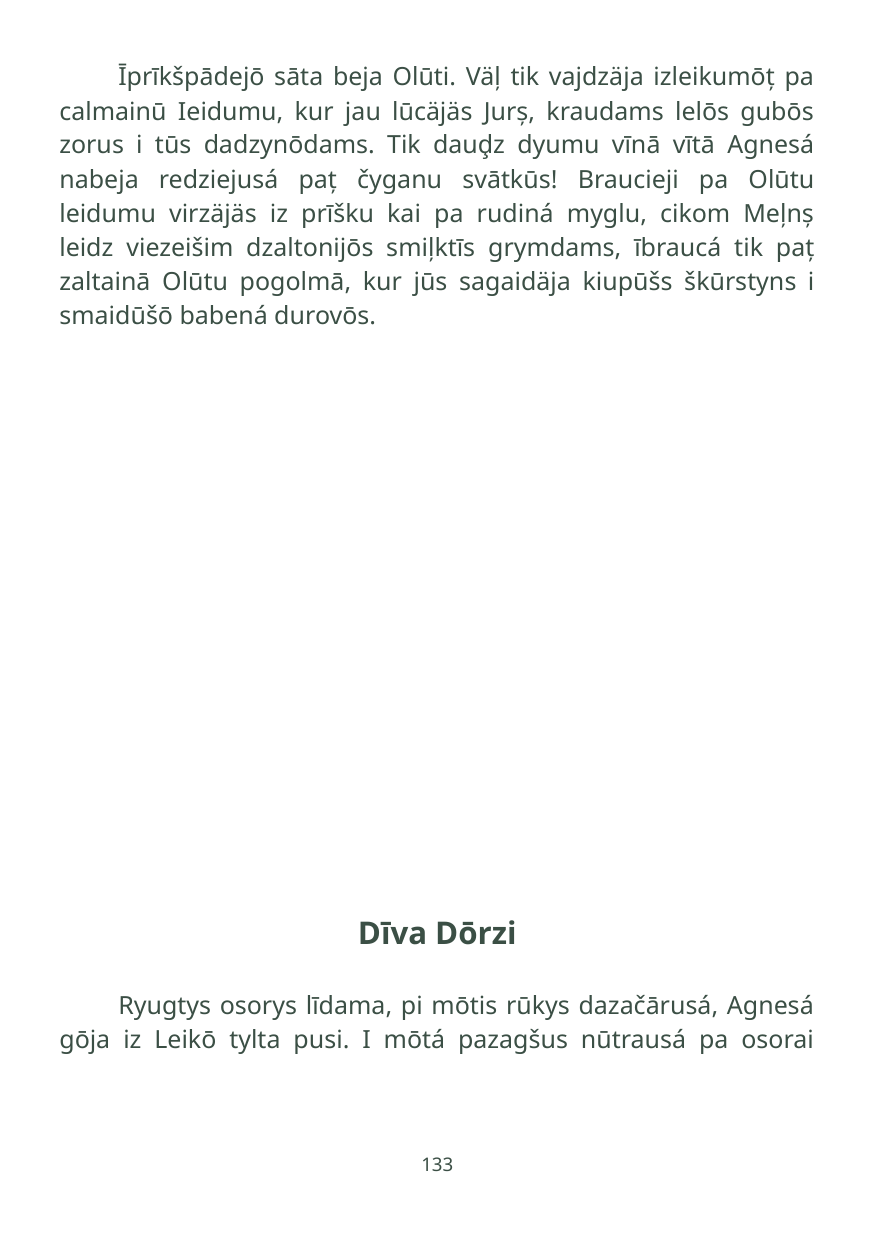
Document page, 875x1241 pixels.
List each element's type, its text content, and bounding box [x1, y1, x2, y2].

text Īprīkšpādejō sāta beja Olūti. Väļ tik vajdzäja izleikumōț pa calmainū Ieidumu, kur jau lūcäjäs Jurș, kraudams lelōs gubōs zorus i tūs dadzynōdams. Tik dauḑz dyumu vīnā vītā Agnesá nabeja redziejusá paț čyganu svātkūs! Braucieji pa Olūtu leidumu virzäjäs iz prīšku kai pa rudiná myglu, cikom Meļnș leidz viezeišim dzaltonijōs smiļktīs grymdams, ībraucá tik paț zaltainā Olūtu pogolmā, kur jūs sagaidäja kiupūšs škūrstyns i smaidūšō babená durovōs. [59, 59, 815, 332]
text Dīva Dōrzi [59, 911, 815, 953]
text Ryugtys osorys līdama, pi mōtis rūkys dazačārusá, Agnesá gōja iz Leikō tylta pusi. I mōtá pazagšus nūtrausá pa osorai [59, 987, 815, 1055]
